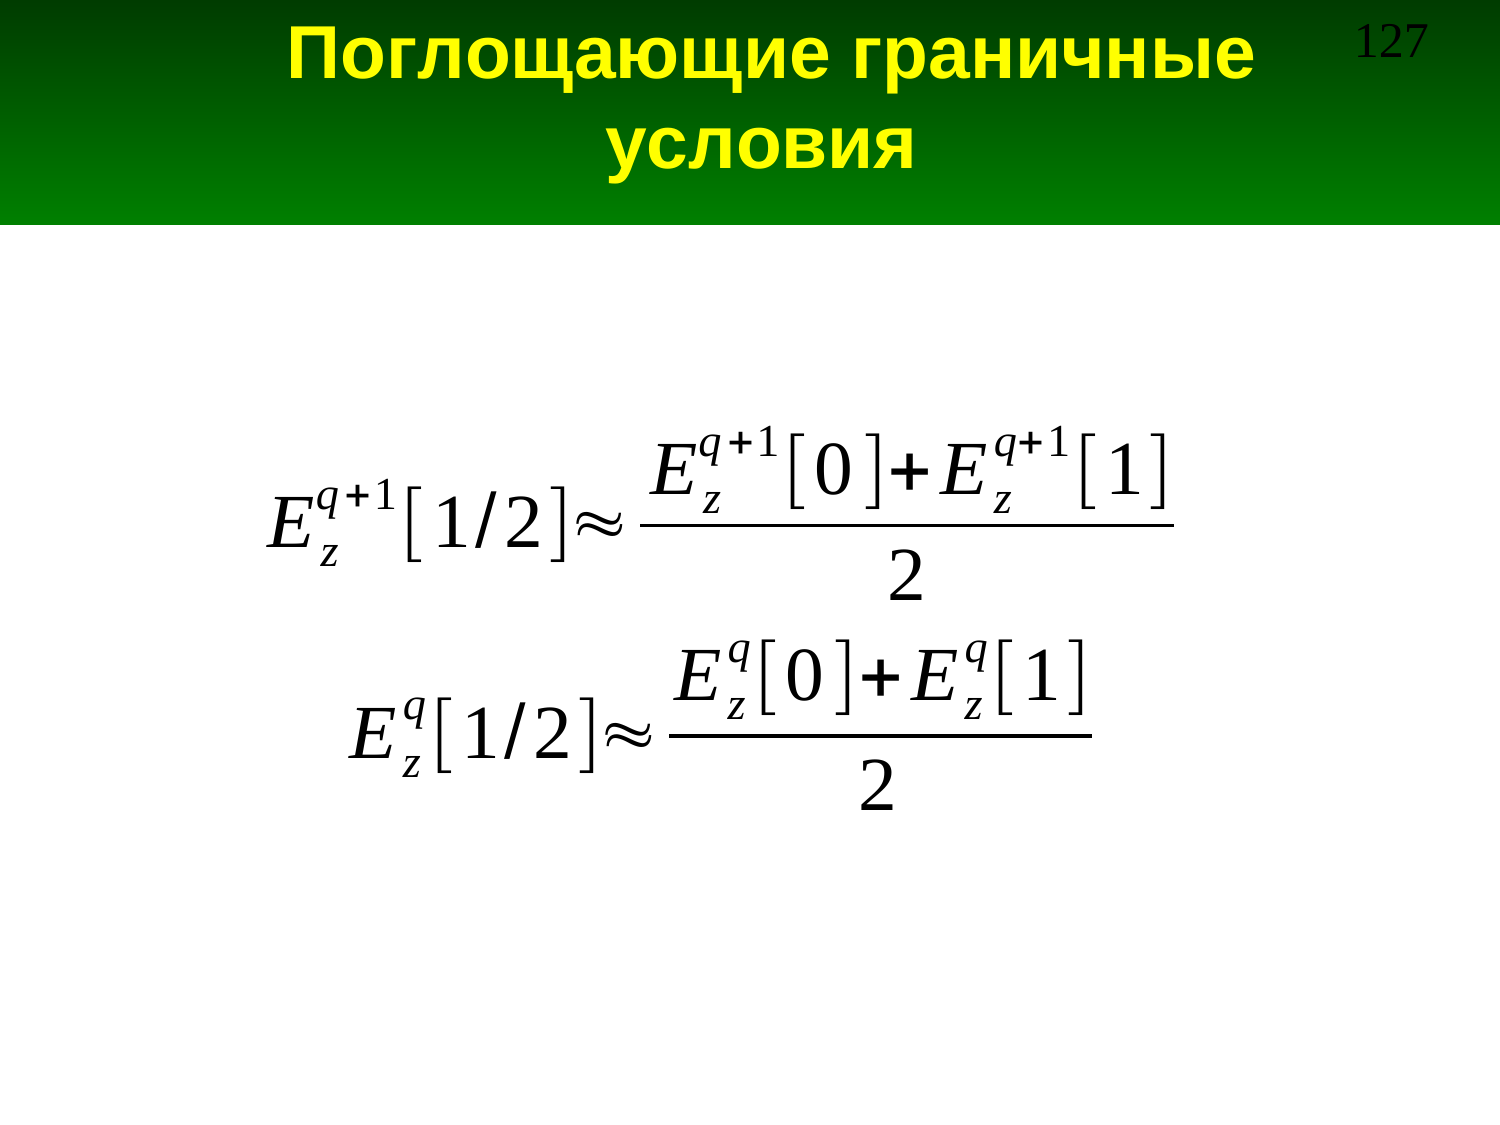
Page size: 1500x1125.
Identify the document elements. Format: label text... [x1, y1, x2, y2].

title Поглощающие граничные условия [123, 0, 1399, 192]
chart [243, 413, 1196, 829]
